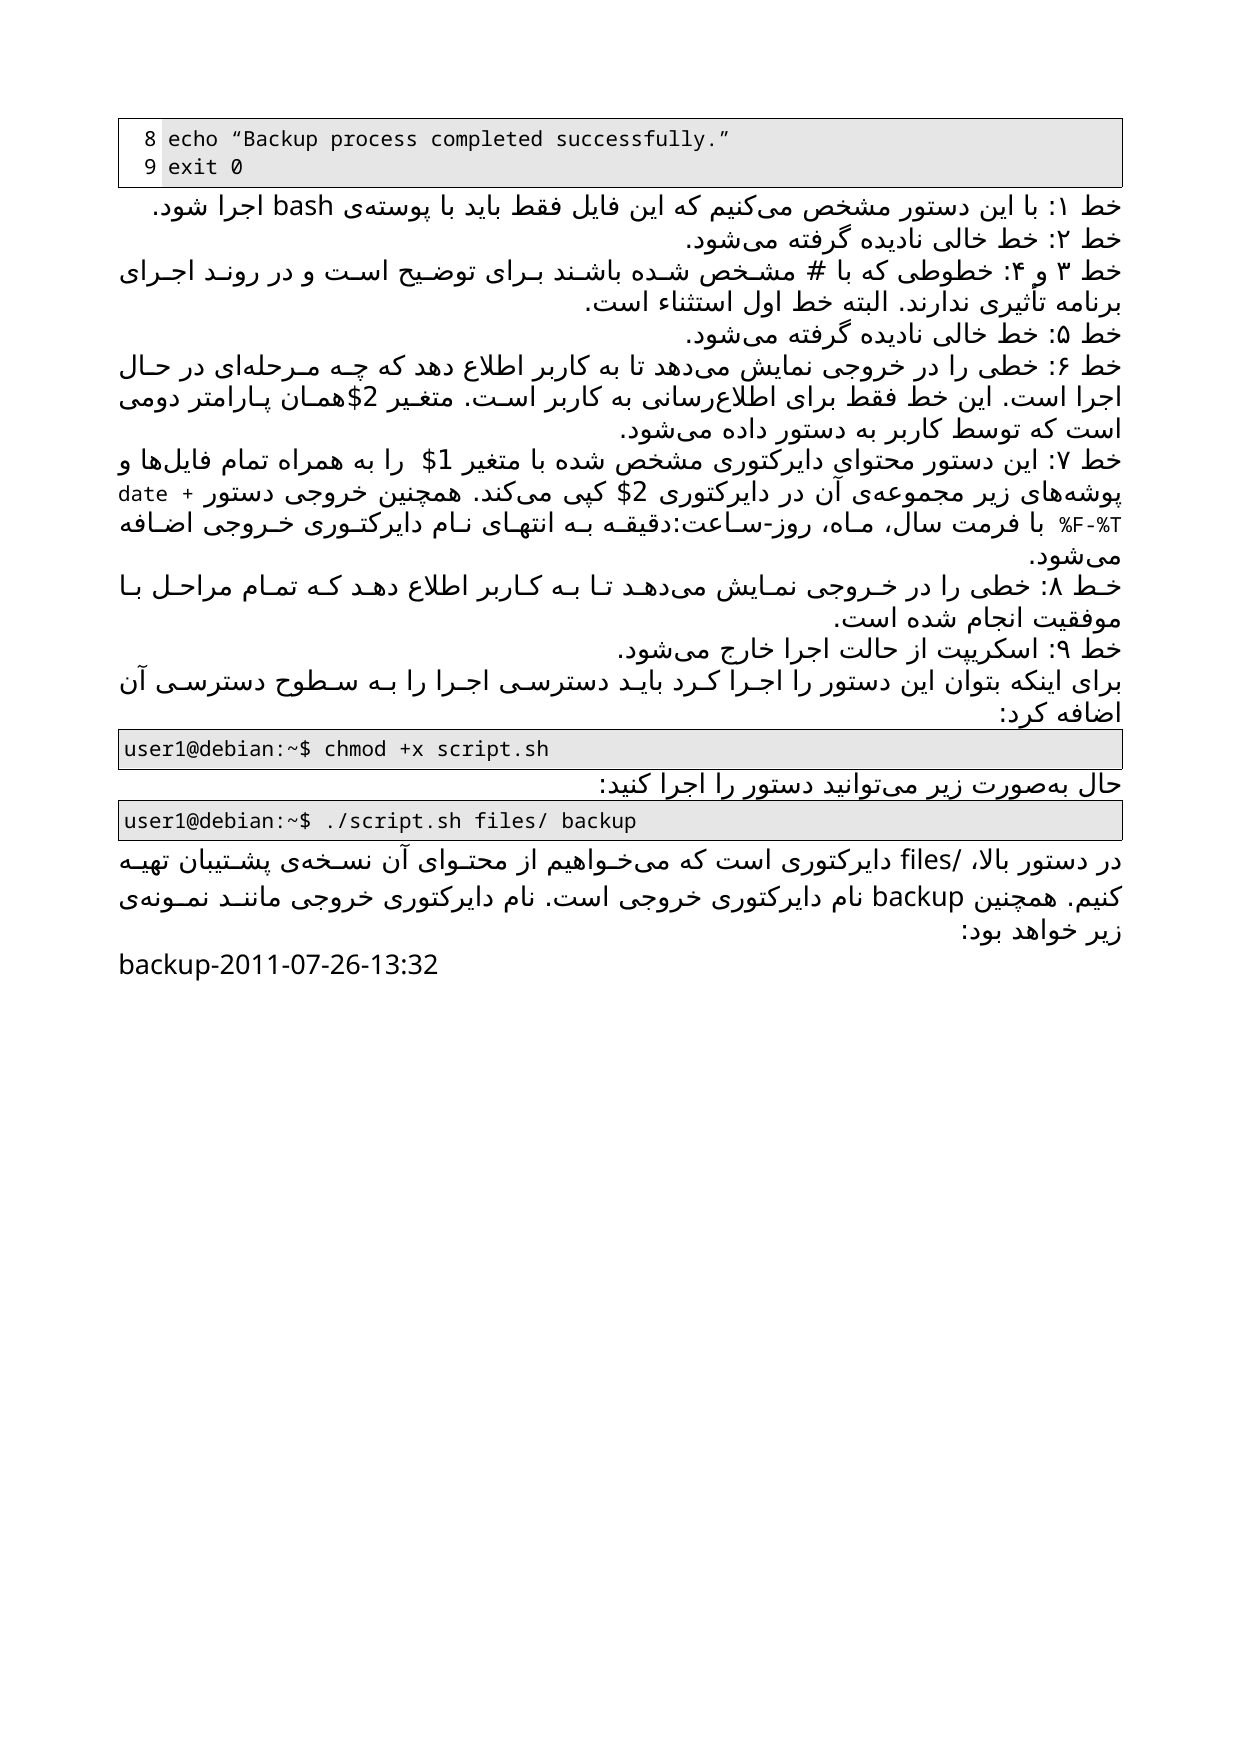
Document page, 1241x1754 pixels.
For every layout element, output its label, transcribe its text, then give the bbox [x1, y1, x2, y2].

table_header user1@debian:~$ ./script.sh files/ backup [119, 801, 1122, 840]
text خط ۵: خط خالی نادیده گرفته می‌شود. [118, 318, 1122, 350]
text خط ۶: خطی را در خروجی نمایش می‌دهد تا به کاربر اطلاع دهد که چه مرحله‌ای در حال اجرا است. این خط فقط برای اطلاع‌رسانی به کاربر است. متغیر 2$همان پارامتر دومی است که توسط کاربر به دستور داده می‌شود. [118, 350, 1122, 444]
text حال به‌صورت زیر می‌توانید دستور را اجرا کنید: [118, 770, 1122, 800]
text خط ۹: اسکریپت از حالت اجرا خارج می‌شود. [118, 634, 1122, 665]
text خط ۲: خط خالی نادیده گرفته می‌شود. [118, 223, 1122, 255]
table_header echo “Backup process completed successfully.” exit 0 [162, 119, 1122, 187]
text خط ۸: خطی را در خروجی نمایش می‌دهد تا به کاربر اطلاع دهد که تمام مراحل با موفقیت انجام شده است. [118, 571, 1122, 634]
table_header user1@debian:~$ chmod +x script.sh [119, 730, 1122, 768]
text در دستور بالا، /files دایرکتوری است که می‌خواهیم از محتوای آن نسخه‌ی پشتیبان تهیه کنیم. همچنین backup نام دایرکتوری خروجی است. نام دایرکتوری خروجی مانند نمونه‌ی زیر خواهد بود: [118, 841, 1122, 946]
text backup-2011-07-26-13:32 [118, 946, 1122, 982]
text خط ۳ و ۴: خطوطی که با # مشخص شده باشند برای توضیح است و در روند اجرای برنامه تأثیری ندارند. البته خط اول استثناء است. [118, 255, 1122, 318]
text خط ۷: این دستور محتوای دایرکتوری مشخص شده با متغیر 1$ را به همراه تمام فایل‌ها و پوشه‌های زیر مجموعه‌ی آن در دایرکتوری 2$ کپی می‌کند. همچنین خروجی دستور date +%F-%T با فرمت سال، ماه، روز-ساعت:دقیقه به انتهای نام دایرکتوری خروجی اضافه می‌شود. [118, 444, 1122, 571]
text برای اینکه بتوان این دستور را اجرا کرد باید دسترسی اجرا را به سطوح دسترسی آن اضافه کرد: [118, 665, 1122, 728]
text خط ۱: با این دستور مشخص می‌کنیم که این فایل فقط باید با پوسته‌ی bash اجرا شود. [118, 188, 1122, 223]
table_header 8 9 [119, 119, 162, 187]
